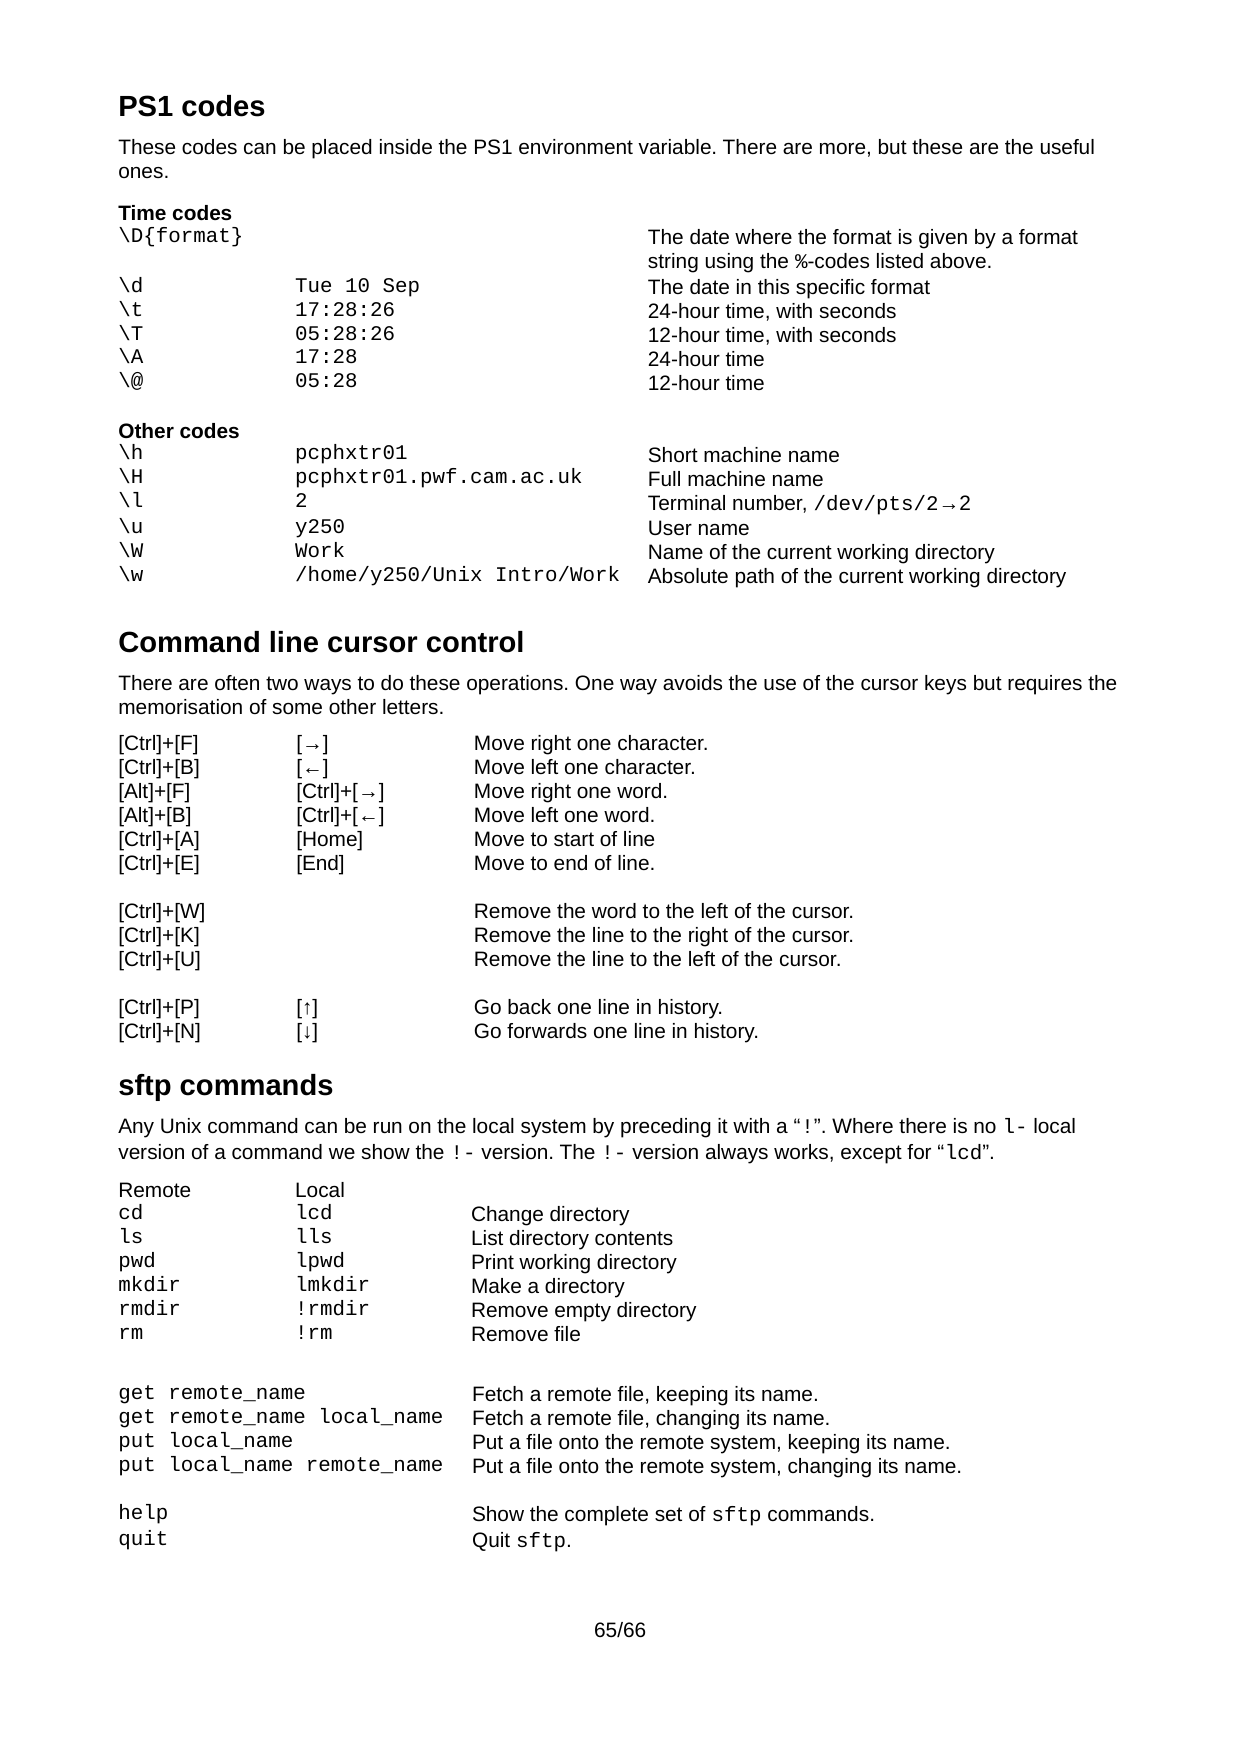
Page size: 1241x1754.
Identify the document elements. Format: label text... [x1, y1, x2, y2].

table_cell Remove the line to the right of the cursor. [474, 923, 1122, 947]
table_cell The date where the format is given by a format string using the %‑codes listed above. [648, 225, 1122, 275]
table_cell 24‑hour time, with seconds [648, 299, 1122, 323]
table_cell ls [118, 1226, 295, 1250]
table_cell [296, 923, 474, 947]
table_cell /home/y250/Unix Intro/Work [295, 564, 648, 588]
table_header Remote [118, 1178, 295, 1202]
table_cell [296, 947, 474, 971]
table_cell [Ctrl]+[B] [118, 755, 296, 779]
table_cell [Home] [296, 827, 474, 851]
table_cell Quit sftp. [472, 1528, 1122, 1553]
table_cell \h [118, 443, 295, 466]
table_cell [←] [296, 755, 474, 779]
table_cell Move to end of line. [474, 851, 1122, 875]
table_cell quit [118, 1528, 472, 1553]
table_cell Move left one character. [474, 755, 1122, 779]
table_cell List directory contents [471, 1226, 1122, 1250]
table_cell Terminal number, /dev/pts/2→2 [648, 490, 1122, 516]
table_cell [648, 395, 1122, 418]
table_cell rmdir [118, 1298, 295, 1322]
table_cell [296, 971, 474, 995]
table_cell Other codes [118, 419, 1122, 442]
table_cell \H [118, 466, 295, 490]
table_cell Remove file [471, 1322, 1122, 1346]
table_cell Change directory [471, 1202, 1122, 1226]
table_cell \D{format} [118, 225, 295, 275]
table_header [Ctrl]+[F] [118, 731, 296, 755]
table_cell [↑] [296, 995, 474, 1019]
table_cell pcphxtr01.pwf.cam.ac.uk [295, 466, 648, 490]
table_cell [Ctrl]+[E] [118, 851, 296, 875]
table_cell \T [118, 323, 295, 347]
table_cell pwd [118, 1250, 295, 1274]
table_cell !rm [295, 1322, 471, 1346]
table_cell Make a directory [471, 1274, 1122, 1298]
table_cell Print working directory [471, 1250, 1122, 1274]
table_cell 12‑hour time, with seconds [648, 323, 1122, 347]
table_cell [Ctrl]+[→] [296, 779, 474, 803]
table_cell pcphxtr01 [295, 443, 648, 466]
table_cell [296, 899, 474, 923]
table_cell [296, 875, 474, 899]
table_cell [118, 875, 296, 899]
table_cell Show the complete set of sftp commands. [472, 1502, 1122, 1528]
table_cell Remove the line to the left of the cursor. [474, 947, 1122, 971]
table_cell get remote_name local_name [118, 1406, 472, 1430]
table_cell Put a file onto the remote system, changing its name. [472, 1454, 1122, 1478]
table_cell [End] [296, 851, 474, 875]
table_cell [Ctrl]+[A] [118, 827, 296, 851]
table_cell 05:28 [295, 371, 648, 394]
table_cell Name of the current working directory [648, 540, 1122, 564]
table_cell Work [295, 540, 648, 564]
table_cell [295, 225, 648, 275]
table_cell [118, 395, 295, 418]
table_cell [Alt]+[F] [118, 779, 296, 803]
table_header Time codes [118, 201, 1122, 225]
text These codes can be placed inside the PS1 environment variable. There are more, but these are the useful ones. [118, 134, 1122, 182]
table_cell Remove empty directory [471, 1298, 1122, 1322]
table_cell lls [295, 1226, 471, 1250]
table_cell cd [118, 1202, 295, 1226]
table_header Fetch a remote file, keeping its name. [472, 1382, 1122, 1406]
table_cell \W [118, 540, 295, 564]
table_header get remote_name [118, 1382, 472, 1406]
table_cell mkdir [118, 1274, 295, 1298]
table_cell [↓] [296, 1019, 474, 1043]
table_cell [295, 395, 648, 418]
table_header [471, 1178, 1122, 1202]
table_cell [Ctrl]+[N] [118, 1019, 296, 1043]
table_cell [Ctrl]+[P] [118, 995, 296, 1019]
table_cell Move to start of line [474, 827, 1122, 851]
table_cell [472, 1478, 1122, 1502]
table_cell 05:28:26 [295, 323, 648, 347]
table_cell 17:28:26 [295, 299, 648, 323]
table_cell \u [118, 516, 295, 540]
table_cell [Ctrl]+[K] [118, 923, 296, 947]
subtitle PS1 codes [118, 88, 1122, 122]
table_cell Absolute path of the current working directory [648, 564, 1122, 588]
table_cell lpwd [295, 1250, 471, 1274]
table_cell Go forwards one line in history. [474, 1019, 1122, 1043]
table_cell help [118, 1502, 472, 1528]
table_cell put local_name remote_name [118, 1454, 472, 1478]
table_cell Short machine name [648, 443, 1122, 466]
table_cell 17:28 [295, 347, 648, 371]
table_cell 12‑hour time [648, 371, 1122, 394]
table_cell Fetch a remote file, changing its name. [472, 1406, 1122, 1430]
table_header Move right one character. [474, 731, 1122, 755]
table_cell y250 [295, 516, 648, 540]
table_cell \@ [118, 371, 295, 394]
table_cell [Ctrl]+[W] [118, 899, 296, 923]
table_cell 2 [295, 490, 648, 516]
table_cell rm [118, 1322, 295, 1346]
table_cell [474, 971, 1122, 995]
table_cell lmkdir [295, 1274, 471, 1298]
table_cell Tue 10 Sep [295, 275, 648, 299]
table_header [→] [296, 731, 474, 755]
text There are often two ways to do these operations. One way avoids the use of the cursor keys but requires the memorisation of some other letters. [118, 671, 1122, 719]
subtitle sftp commands [118, 1068, 1122, 1101]
table_cell \l [118, 490, 295, 516]
table_cell put local_name [118, 1430, 472, 1454]
table_cell [118, 971, 296, 995]
table_cell [474, 875, 1122, 899]
table_cell Remove the word to the left of the cursor. [474, 899, 1122, 923]
table_cell Move left one word. [474, 803, 1122, 827]
table_cell [Ctrl]+[←] [296, 803, 474, 827]
table_cell [Ctrl]+[U] [118, 947, 296, 971]
table_cell Full machine name [648, 466, 1122, 490]
table_cell 24‑hour time [648, 347, 1122, 371]
table_cell Move right one word. [474, 779, 1122, 803]
table_cell \A [118, 347, 295, 371]
text Any Unix command can be run on the local system by preceding it with a “!”. Where there is no l‑ local version of a command we show the !‑ version. The !‑ version always works, except for “lcd”. [118, 1114, 1122, 1165]
table_cell \w [118, 564, 295, 588]
subtitle Command line cursor control [118, 625, 1122, 658]
table_cell The date in this specific format [648, 275, 1122, 299]
table_cell !rmdir [295, 1298, 471, 1322]
table_cell \t [118, 299, 295, 323]
table_cell lcd [295, 1202, 471, 1226]
table_cell Put a file onto the remote system, keeping its name. [472, 1430, 1122, 1454]
table_cell User name [648, 516, 1122, 540]
table_cell [118, 1478, 472, 1502]
table_cell [Alt]+[B] [118, 803, 296, 827]
table_cell Go back one line in history. [474, 995, 1122, 1019]
table_cell \d [118, 275, 295, 299]
table_header Local [295, 1178, 471, 1202]
